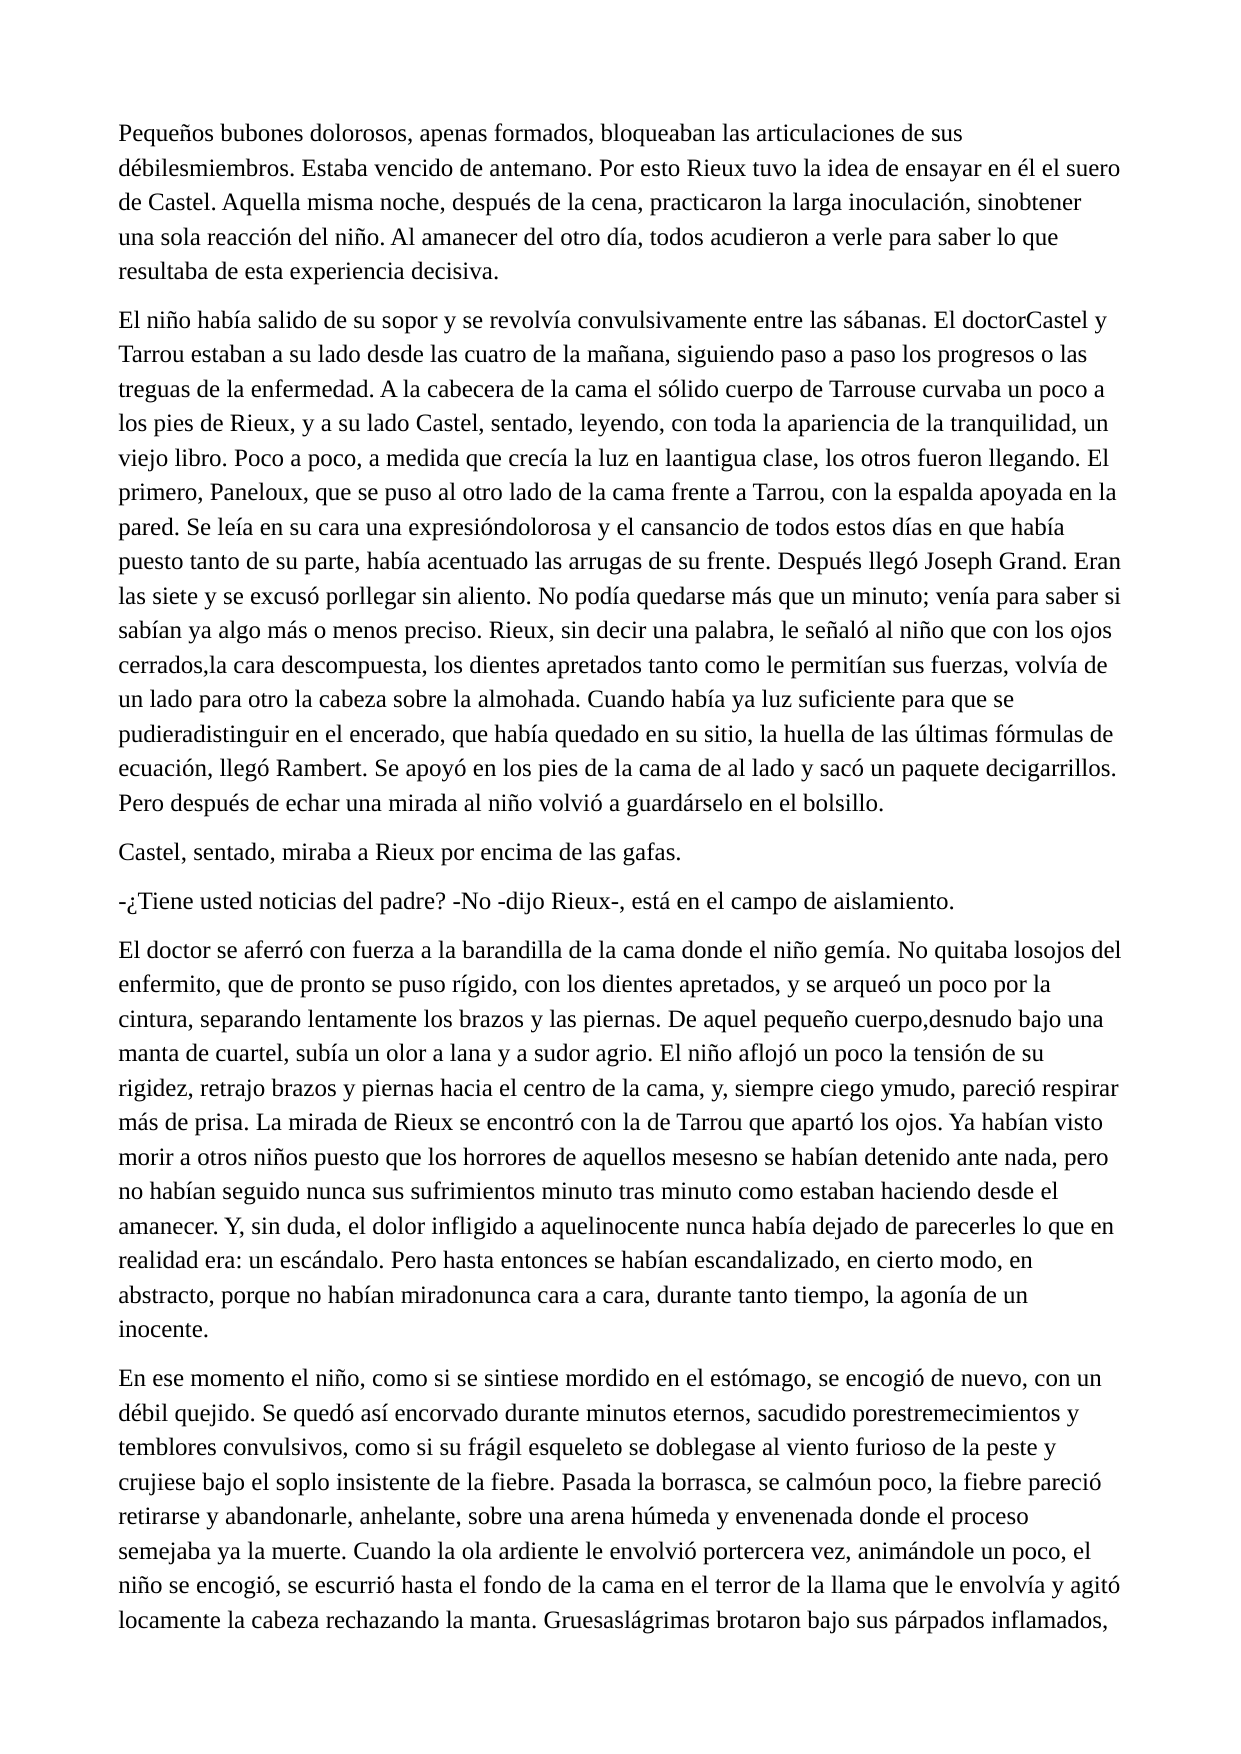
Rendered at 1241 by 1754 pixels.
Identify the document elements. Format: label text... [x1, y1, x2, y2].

text El niño había salido de su sopor y se revolvía convulsivamente entre las sábanas. El doctorCastel y Tarrou estaban a su lado desde las cuatro de la mañana, siguiendo paso a paso los progresos o las treguas de la enfermedad. A la cabecera de la cama el sólido cuerpo de Tarrouse curvaba un poco a los pies de Rieux, y a su lado Castel, sentado, leyendo, con toda la apariencia de la tranquilidad, un viejo libro. Poco a poco, a medida que crecía la luz en laantigua clase, los otros fueron llegando. El primero, Paneloux, que se puso al otro lado de la cama frente a Tarrou, con la espalda apoyada en la pared. Se leía en su cara una expresióndolorosa y el cansancio de todos estos días en que había puesto tanto de su parte, había acentuado las arrugas de su frente. Después llegó Joseph Grand. Eran las siete y se excusó porllegar sin aliento. No podía quedarse más que un minuto; venía para saber si sabían ya algo más o menos preciso. Rieux, sin decir una palabra, le señaló al niño que con los ojos cerrados,la cara descompuesta, los dientes apretados tanto como le permitían sus fuerzas, volvía de un lado para otro la cabeza sobre la almohada. Cuando había ya luz suficiente para que se pudieradistinguir en el encerado, que había quedado en su sitio, la huella de las últimas fórmulas de ecuación, llegó Rambert. Se apoyó en los pies de la cama de al lado y sacó un paquete decigarrillos. Pero después de echar una mirada al niño volvió a guardárselo en el bolsillo. [118, 305, 1122, 817]
text Castel, sentado, miraba a Rieux por encima de las gafas. [118, 837, 1122, 866]
text En ese momento el niño, como si se sintiese mordido en el estómago, se encogió de nuevo, con un débil quejido. Se quedó así encorvado durante minutos eternos, sacudido porestremecimientos y temblores convulsivos, como si su frágil esqueleto se doblegase al viento furioso de la peste y crujiese bajo el soplo insistente de la fiebre. Pasada la borrasca, se calmóun poco, la fiebre pareció retirarse y abandonarle, anhelante, sobre una arena húmeda y envenenada donde el proceso semejaba ya la muerte. Cuando la ola ardiente le envolvió portercera vez, animándole un poco, el niño se encogió, se escurrió hasta el fondo de la cama en el terror de la llama que le envolvía y agitó locamente la cabeza rechazando la manta. Gruesaslágrimas brotaron bajo sus párpados inflamados, [118, 1363, 1122, 1633]
text -¿Tiene usted noticias del padre? -No -dijo Rieux-, está en el campo de aislamiento. [118, 886, 1122, 915]
text Pequeños bubones dolorosos, apenas formados, bloqueaban las articulaciones de sus débilesmiembros. Estaba vencido de antemano. Por esto Rieux tuvo la idea de ensayar en él el suero de Castel. Aquella misma noche, después de la cena, practicaron la larga inoculación, sinobtener una sola reacción del niño. Al amanecer del otro día, todos acudieron a verle para saber lo que resultaba de esta experiencia decisiva. [118, 118, 1122, 285]
text El doctor se aferró con fuerza a la barandilla de la cama donde el niño gemía. No quitaba losojos del enfermito, que de pronto se puso rígido, con los dientes apretados, y se arqueó un poco por la cintura, separando lentamente los brazos y las piernas. De aquel pequeño cuerpo,desnudo bajo una manta de cuartel, subía un olor a lana y a sudor agrio. El niño aflojó un poco la tensión de su rigidez, retrajo brazos y piernas hacia el centro de la cama, y, siempre ciego ymudo, pareció respirar más de prisa. La mirada de Rieux se encontró con la de Tarrou que apartó los ojos. Ya habían visto morir a otros niños puesto que los horrores de aquellos mesesno se habían detenido ante nada, pero no habían seguido nunca sus sufrimientos minuto tras minuto como estaban haciendo desde el amanecer. Y, sin duda, el dolor infligido a aquelinocente nunca había dejado de parecerles lo que en realidad era: un escándalo. Pero hasta entonces se habían escandalizado, en cierto modo, en abstracto, porque no habían miradonunca cara a cara, durante tanto tiempo, la agonía de un inocente. [118, 935, 1122, 1343]
